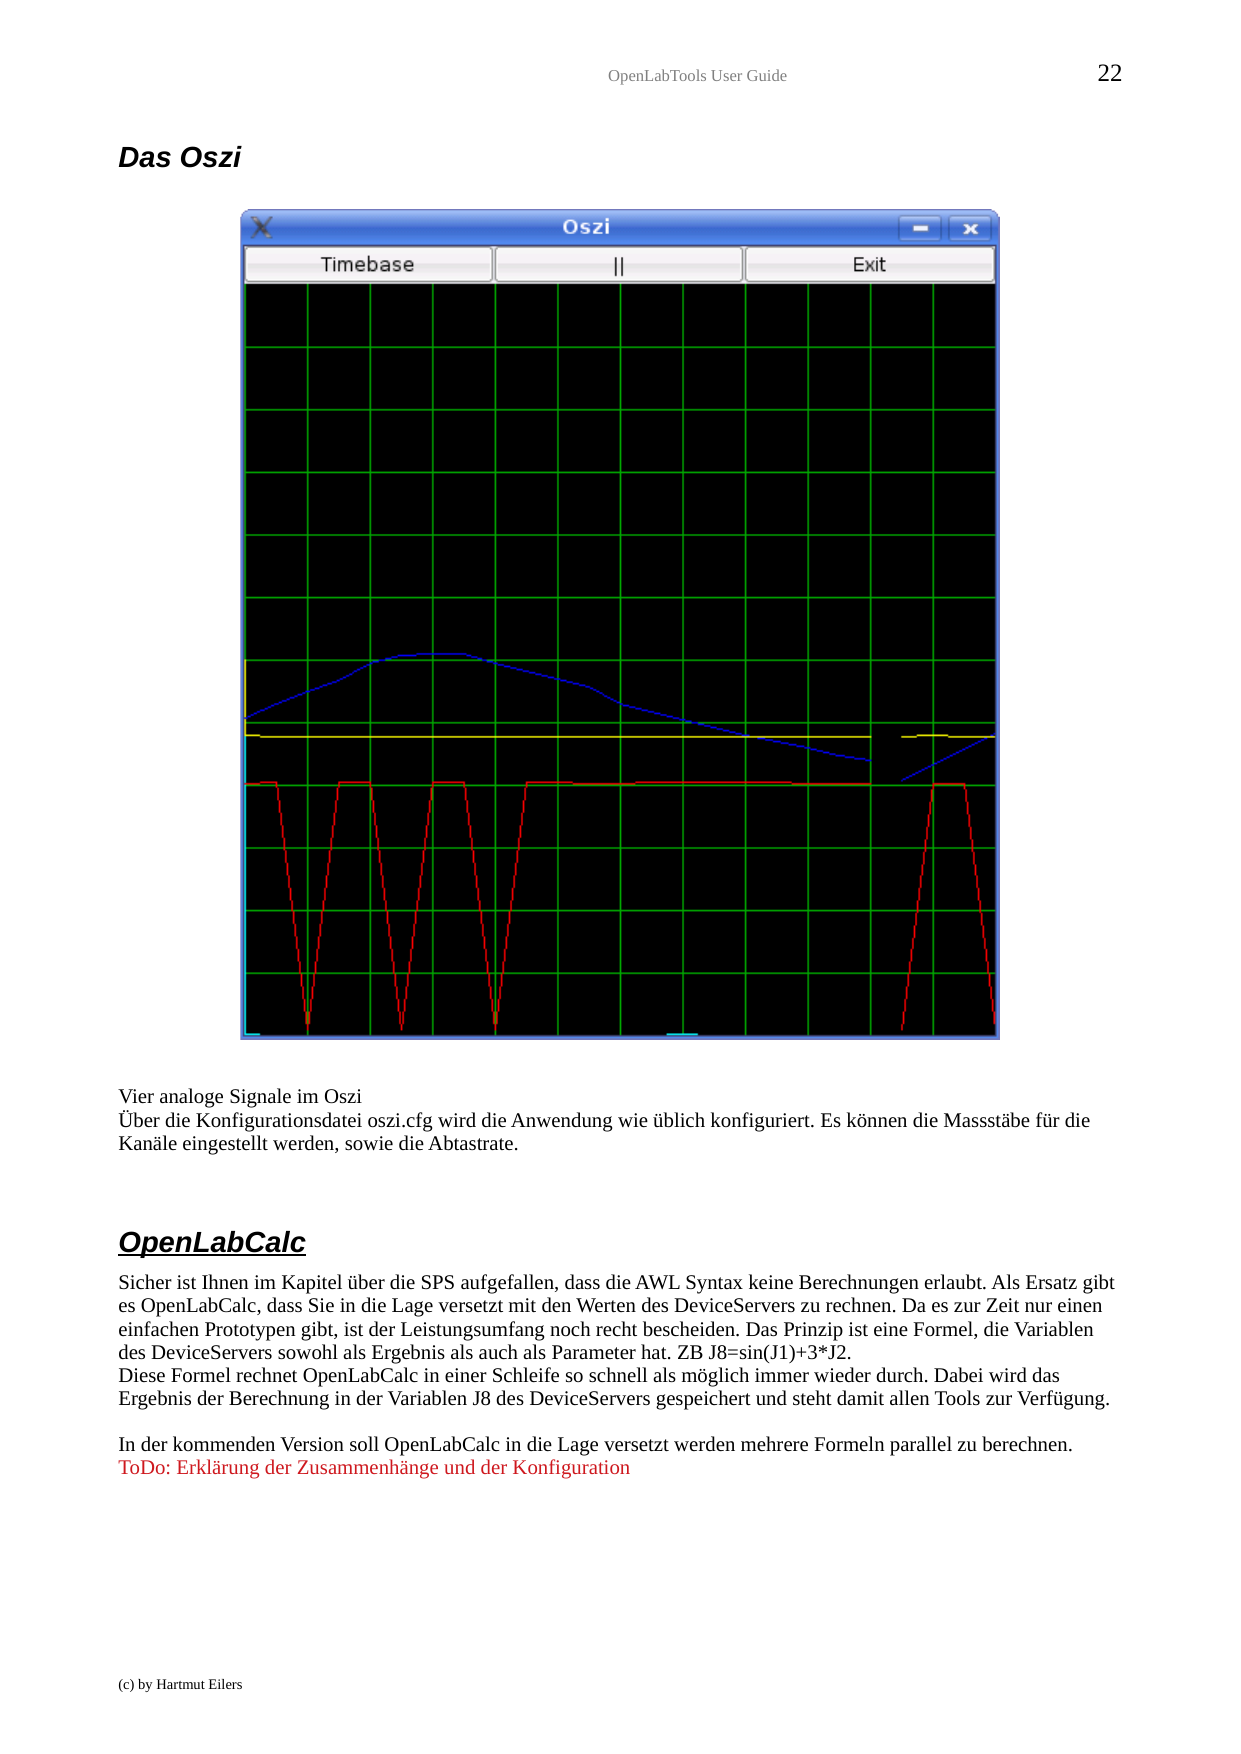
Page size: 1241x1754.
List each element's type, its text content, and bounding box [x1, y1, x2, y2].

text Diese Formel rechnet OpenLabCalc in einer Schleife so schnell als möglich immer wieder durch. Dabei wird das Ergebnis der Berechnung in der Variablen J8 des DeviceServers gespeichert und steht damit allen Tools zur Verfügung. [118, 1364, 1122, 1410]
text In der kommenden Version soll OpenLabCalc in die Lage versetzt werden mehrere Formeln parallel zu berechnen. ToDo: Erklärung der Zusammenhänge und der Konfiguration [118, 1433, 1122, 1479]
subtitle OpenLabCalc [118, 1226, 1122, 1259]
text Sicher ist Ihnen im Kapitel über die SPS aufgefallen, dass die AWL Syntax keine Berechnungen erlaubt. Als Ersatz gibt es OpenLabCalc, dass Sie in die Lage versetzt mit den Werten des DeviceServers zu rechnen. Da es zur Zeit nur einen einfachen Prototypen gibt, ist der Leistungsumfang noch recht bescheiden. Das Prinzip ist eine Formel, die Variablen des DeviceServers sowohl als Ergebnis als auch als Parameter hat. ZB J8=sin(J1)+3*J2. [118, 1271, 1122, 1364]
text Vier analoge Signale im Oszi Über die Konfigurationsdatei oszi.cfg wird die Anwendung wie üblich konfiguriert. Es können die Massstäbe für die Kanäle eingestellt werden, sowie die Abtastrate. [118, 1085, 1122, 1201]
picture [240, 209, 1000, 1040]
subtitle Das Oszi [118, 141, 1122, 174]
